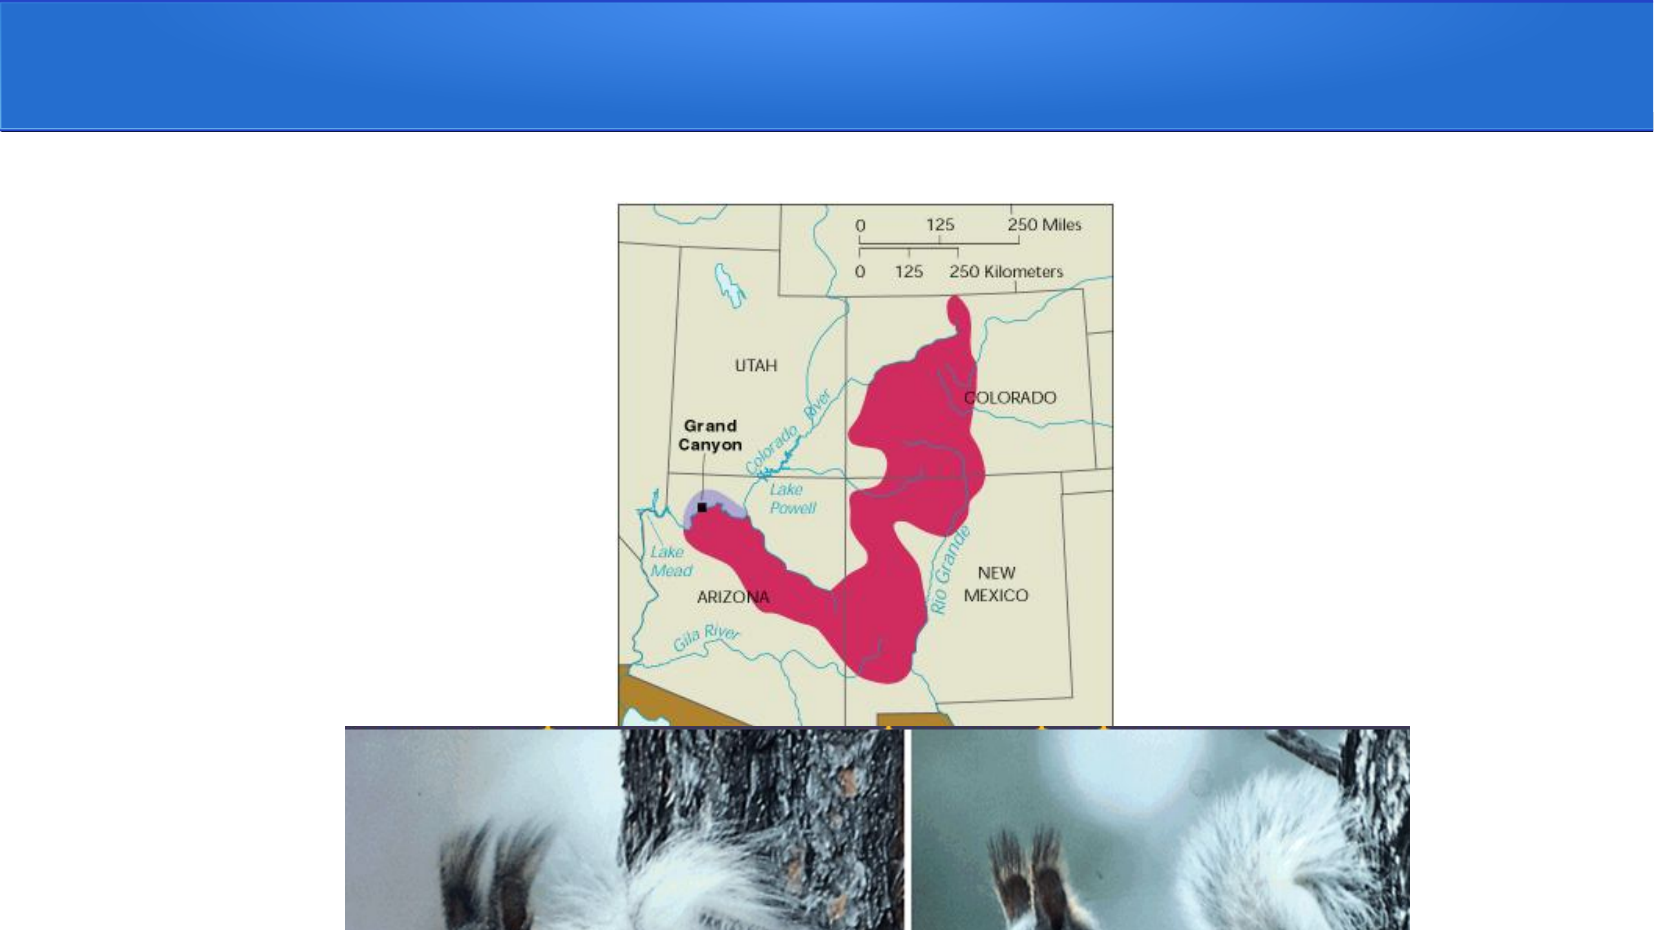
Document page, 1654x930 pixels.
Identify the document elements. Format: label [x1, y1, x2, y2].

picture [345, 201, 1411, 930]
